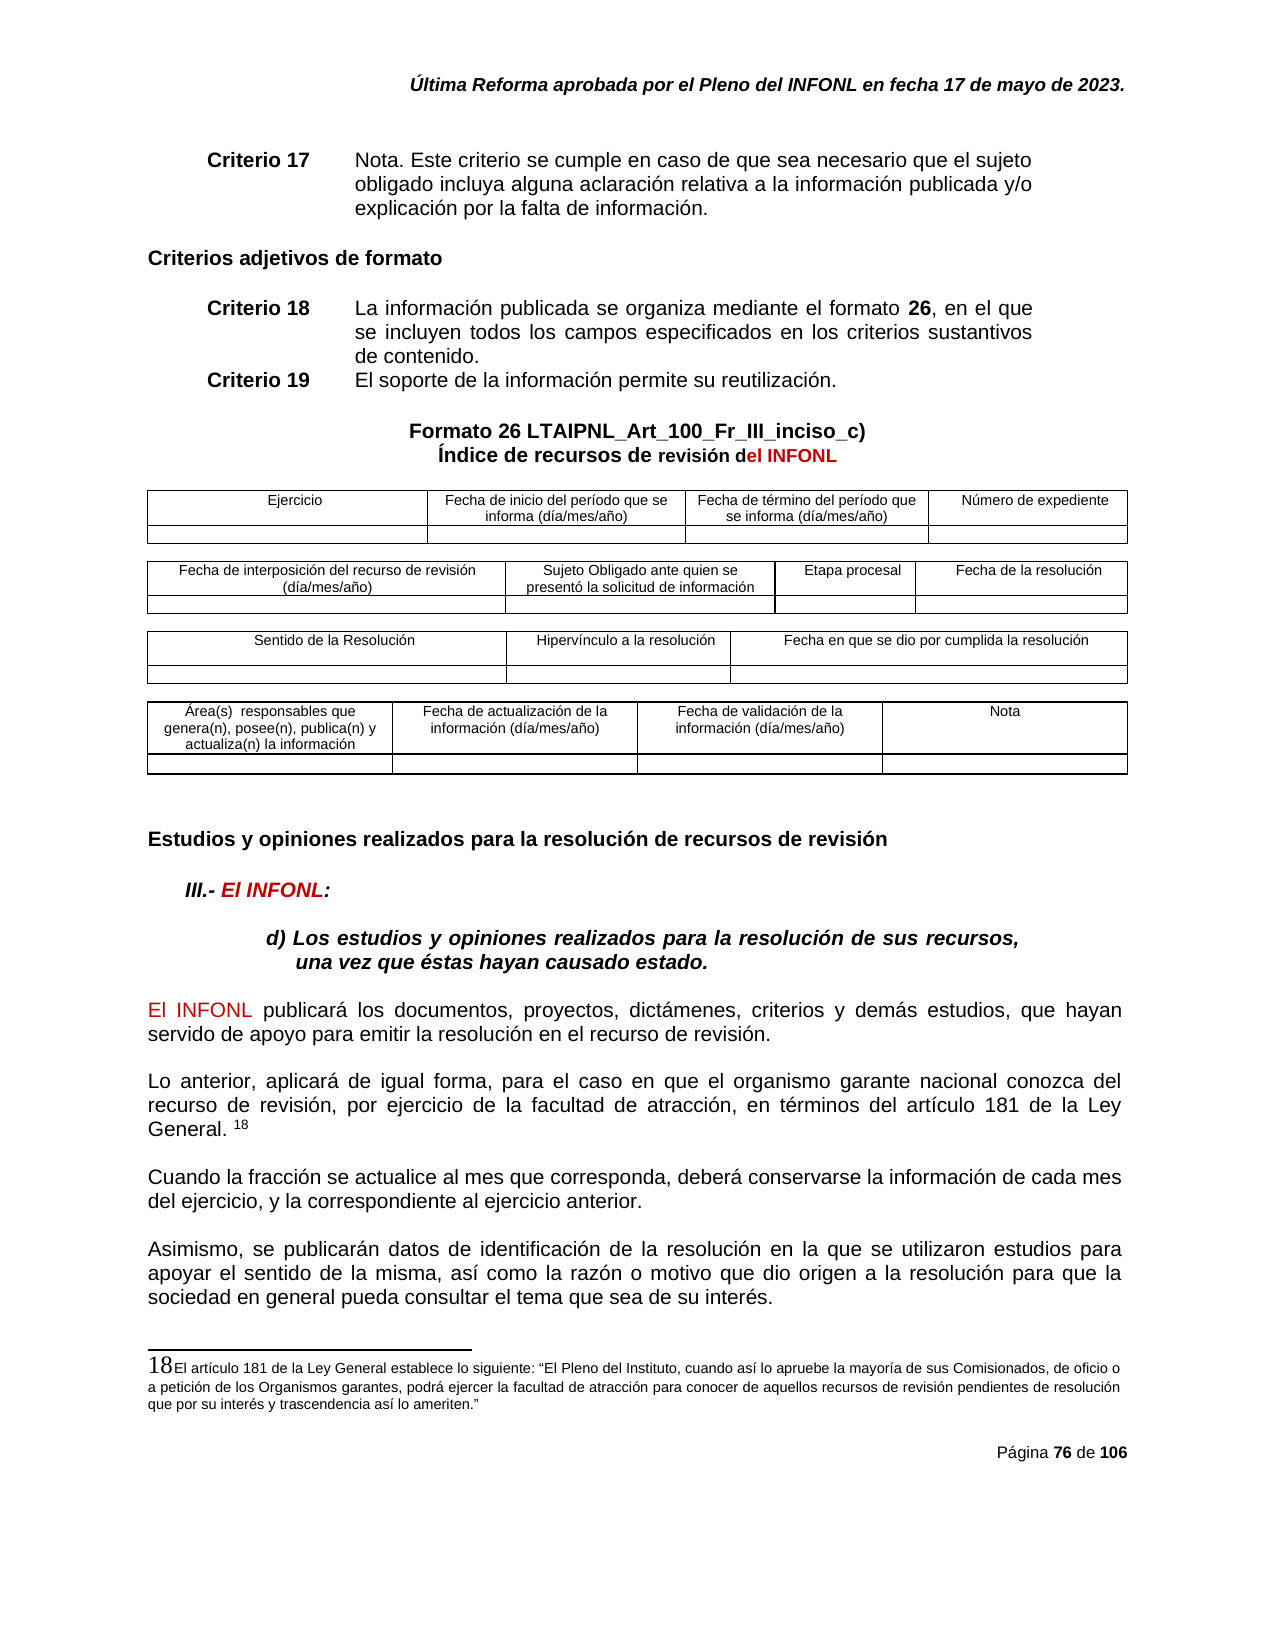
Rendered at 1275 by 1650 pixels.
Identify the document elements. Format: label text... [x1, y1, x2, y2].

table_header Fecha de término del período que se informa (día/mes/año) [686, 491, 928, 525]
table_cell [916, 596, 1127, 613]
table_header Sujeto Obligado ante quien se presentó la solicitud de información [506, 562, 774, 595]
table_header Nota [883, 703, 1127, 753]
table_header Ejercicio [148, 491, 427, 525]
table_header Sentido de la Resolución [148, 632, 506, 665]
table_header Fecha de inicio del período que se informa (día/mes/año) [428, 491, 685, 525]
table_cell [776, 596, 915, 613]
table_cell [686, 526, 928, 543]
table_cell [428, 526, 685, 543]
table_cell [506, 596, 774, 613]
text Formato 26 LTAIPNL_Art_100_Fr_III_inciso_c) [148, 418, 1127, 442]
table_cell [883, 755, 1127, 773]
table_cell [393, 755, 637, 773]
table_header Fecha de validación de la información (día/mes/año) [638, 703, 882, 753]
text Lo anterior, aplicará de igual forma, para el caso en que el organismo garante nacional conozca del recurso de revisión, por ejercicio de la facultad de atracción, en términos del artículo 181 de la Ley General. [148, 1069, 1124, 1141]
table_cell [731, 666, 1127, 683]
table_header Hipervínculo a la resolución [507, 632, 730, 665]
table_header Fecha en que se dio por cumplida la resolución [731, 632, 1127, 665]
text Criterio 17 Nota. Este criterio se cumple en caso de que sea necesario que el sujeto obligado incluya alguna aclaración relativa a la información publicada y/o explicación por la falta de información. [207, 148, 1033, 219]
text El INFONL publicará los documentos, proyectos, dictámenes, criterios y demás estudios, que hayan servido de apoyo para emitir la resolución en el recurso de revisión. [148, 997, 1124, 1045]
table_header Fecha de interposición del recurso de revisión (día/mes/año) [148, 562, 505, 595]
text Cuando la fracción se actualice al mes que corresponda, deberá conservarse la información de cada mes del ejercicio, y la correspondiente al ejercicio anterior. [148, 1165, 1124, 1213]
table_cell [638, 755, 882, 773]
text Asimismo, se publicarán datos de identificación de la resolución en la que se utilizaron estudios para apoyar el sentido de la misma, así como la razón o motivo que dio origen a la resolución para que la sociedad en general pueda consultar el tema que sea de su interés. [148, 1237, 1124, 1309]
text Estudios y opiniones realizados para la resolución de recursos de revisión [148, 827, 1127, 851]
table_cell [929, 526, 1127, 543]
table_cell [148, 526, 427, 543]
table_header Número de expediente [929, 491, 1127, 525]
table_header Fecha de actualización de la información (día/mes/año) [393, 703, 637, 753]
text Criterios adjetivos de formato [148, 246, 1127, 270]
table_cell [148, 755, 392, 773]
text Criterio 19 El soporte de la información permite su reutilización. [207, 368, 1033, 392]
text III.- El INFONL: [185, 878, 1039, 902]
text Índice de recursos de revisión del INFONL [148, 442, 1127, 466]
list d) Los estudios y opiniones realizados para la resolución de sus recursos, una vez que éstas hayan causado estado. [266, 926, 1023, 973]
table_cell [507, 666, 730, 683]
table_cell [148, 666, 506, 683]
text Criterio 18 La información publicada se organiza mediante el formato 26, en el que se incluyen todos los campos especificados en los criterios sustantivos de contenido. [207, 296, 1033, 368]
text El artículo 181 de la Ley General establece lo siguiente: “El Pleno del Instituto, cuando así lo apruebe la mayoría de sus Comisionados, de oficio o a petición de los Organismos garantes, podrá ejercer la facultad de atracción para conocer de aquellos recursos de revisión pendientes de resolución que por su interés y trascendencia así lo ameriten.” [148, 1350, 1124, 1413]
table_cell [148, 596, 505, 613]
table_header Fecha de la resolución [916, 562, 1127, 595]
table_header Etapa procesal [776, 562, 915, 595]
table_header Área(s) responsables que genera(n), posee(n), publica(n) y actualiza(n) la información [148, 703, 392, 753]
